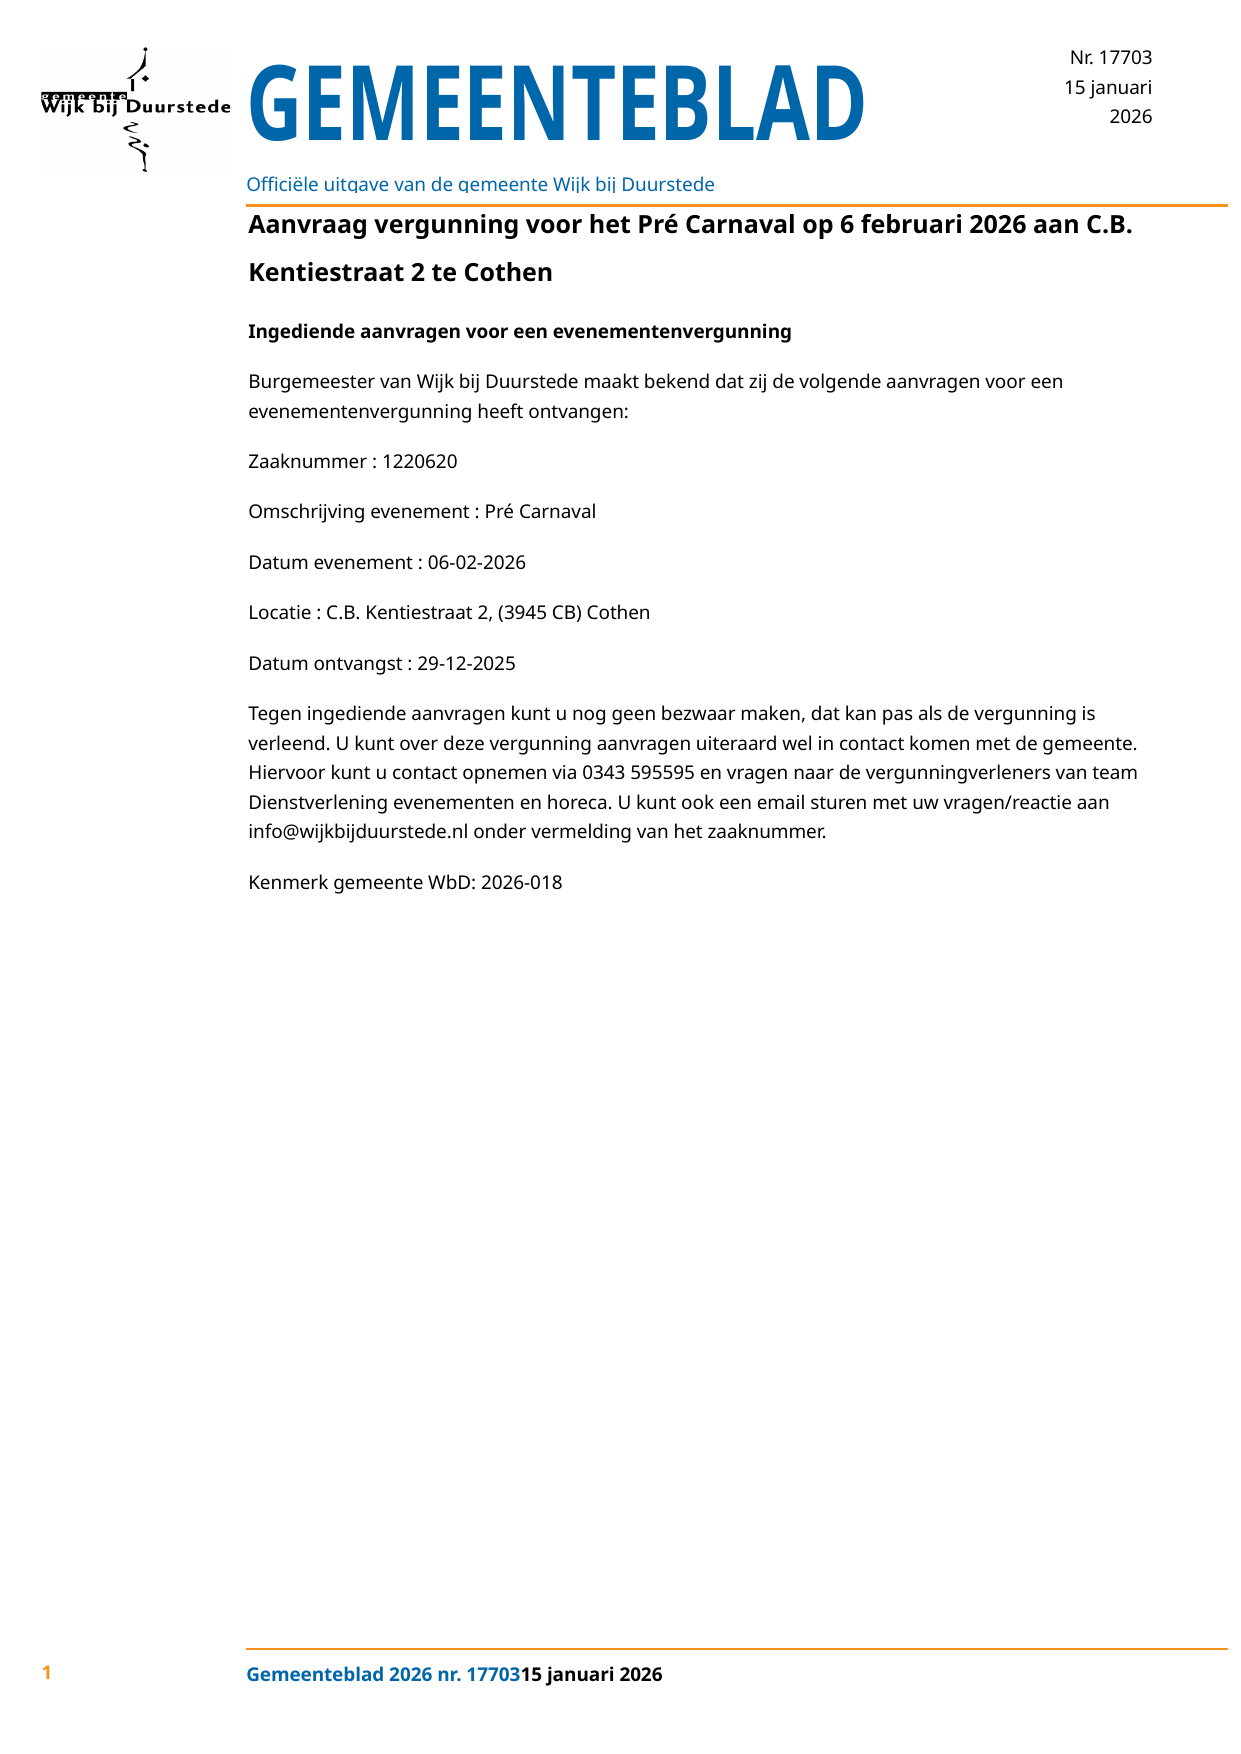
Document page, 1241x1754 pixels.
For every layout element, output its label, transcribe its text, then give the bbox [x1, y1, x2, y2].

text Zaaknummer : 1220620 [248, 448, 1152, 474]
text Omschrijving evenement : Pré Carnaval [248, 499, 1152, 524]
text Datum ontvangst : 29-12-2025 [248, 650, 1152, 676]
text Aanvraag vergunning voor het Pré Carnaval op 6 februari 2026 aan C.B. Kentiestraat 2 te Cothen [248, 207, 1152, 288]
text Locatie : C.B. Kentiestraat 2, (3945 CB) Cothen [248, 599, 1152, 625]
text Tegen ingediende aanvragen kunt u nog geen bezwaar maken, dat kan pas als de vergunning is verleend. U kunt over deze vergunning aanvragen uiteraard wel in contact komen met de gemeente. Hiervoor kunt u contact opnemen via 0343 595595 en vragen naar de vergunningverleners van team Dienstverlening evenementen en horeca. U kunt ook een email sturen met uw vragen/reactie aan info@wijkbijduurstede.nl onder vermelding van het zaaknummer. [248, 700, 1152, 844]
text Burgemeester van Wijk bij Duurstede maakt bekend dat zij de volgende aanvragen voor een evenementenvergunning heeft ontvangen: [248, 368, 1152, 424]
text Datum evenement : 06-02-2026 [248, 549, 1152, 575]
picture [41, 47, 231, 172]
text Ingediende aanvragen voor een evenementenvergunning [248, 318, 1152, 344]
text Kenmerk gemeente WbD: 2026-018 [248, 869, 1152, 895]
